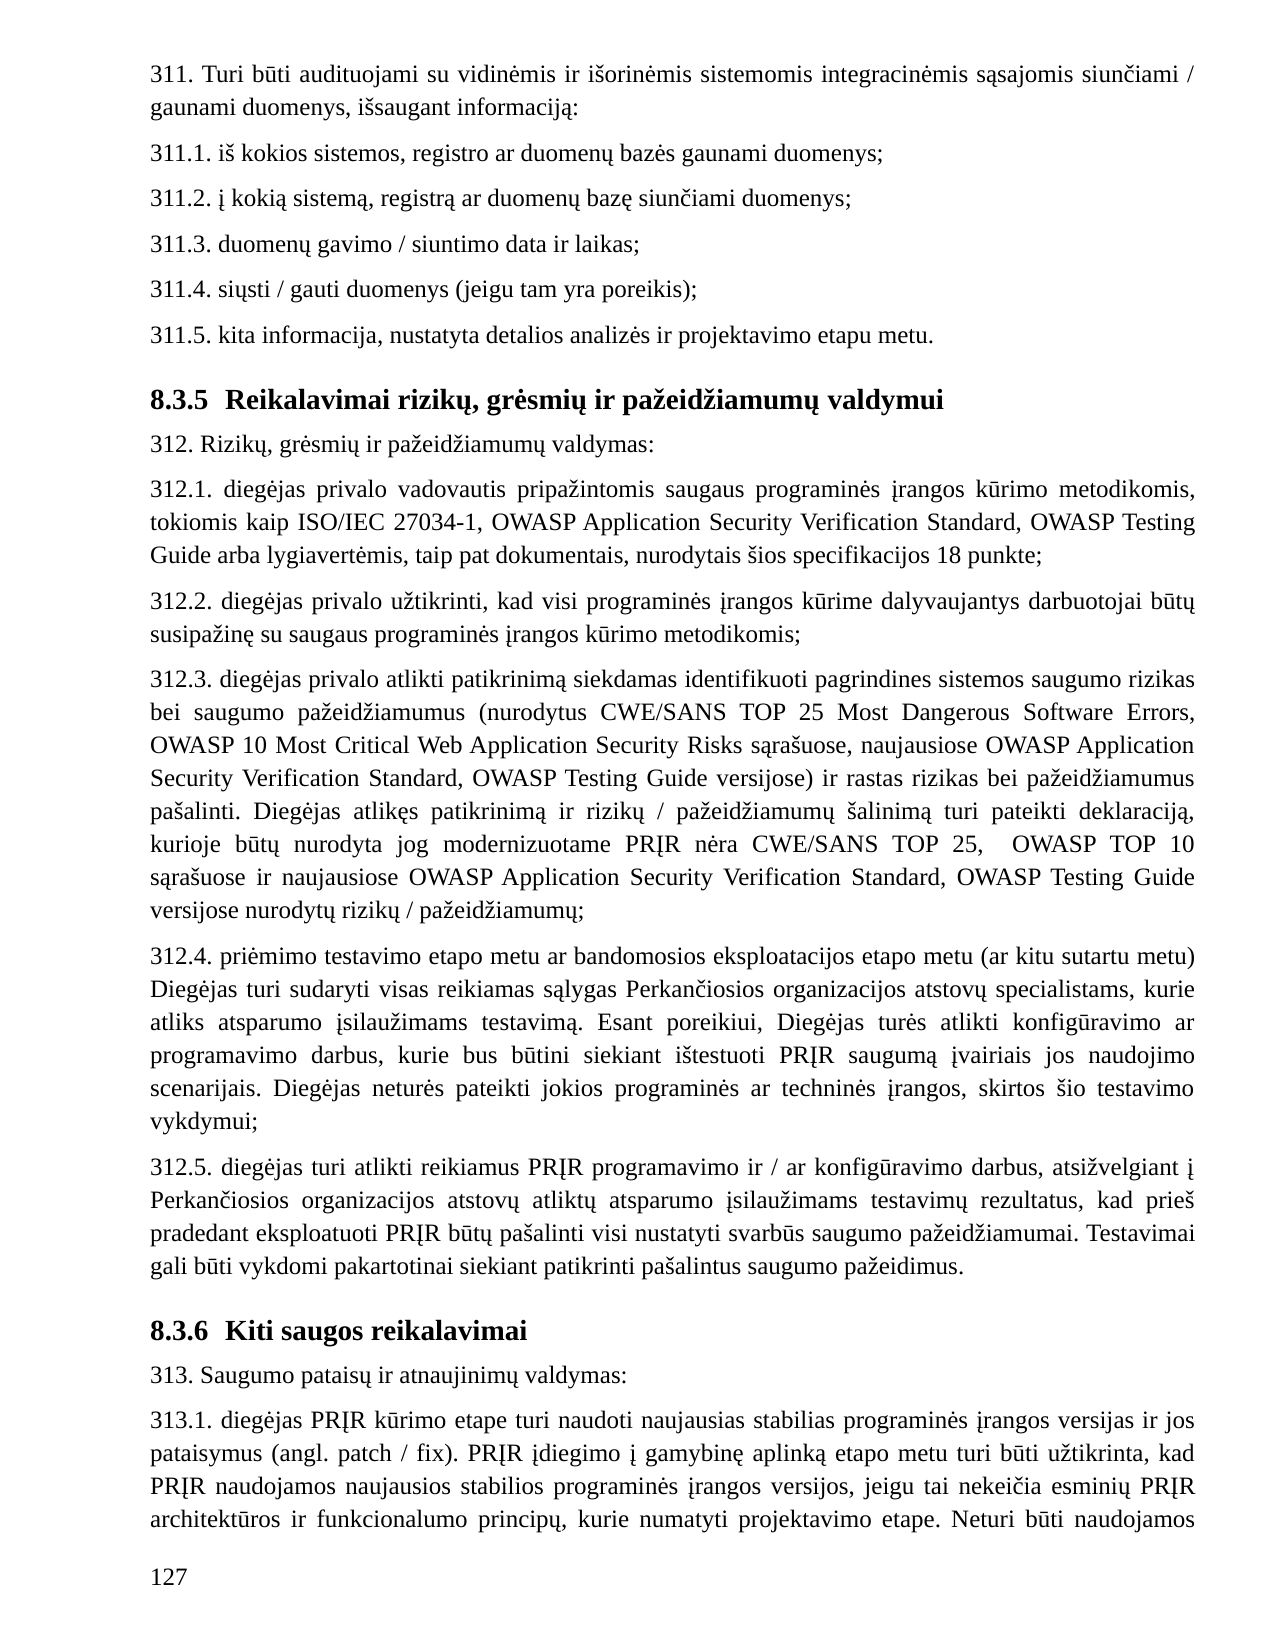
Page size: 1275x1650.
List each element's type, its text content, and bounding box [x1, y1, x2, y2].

text 311.1. iš kokios sistemos, registro ar duomenų bazės gaunami duomenys; [150, 138, 1196, 166]
text 313. Saugumo pataisų ir atnaujinimų valdymas: [150, 1360, 1196, 1388]
subtitle Reikalavimai rizikų, grėsmių ir pažeidžiamumų valdymui [150, 382, 1196, 415]
text 312.2. diegėjas privalo užtikrinti, kad visi programinės įrangos kūrime dalyvaujantys darbuotojai būtų susipažinę su saugaus programinės įrangos kūrimo metodikomis; [150, 586, 1196, 648]
text 312.5. diegėjas turi atlikti reikiamus PRĮR programavimo ir / ar konfigūravimo darbus, atsižvelgiant į Perkančiosios organizacijos atstovų atliktų atsparumo įsilaužimams testavimų rezultatus, kad prieš pradedant eksploatuoti PRĮR būtų pašalinti visi nustatyti svarbūs saugumo pažeidžiamumai. Testavimai gali būti vykdomi pakartotinai siekiant patikrinti pašalintus saugumo pažeidimus. [150, 1152, 1196, 1279]
text 313.1. diegėjas PRĮR kūrimo etape turi naudoti naujausias stabilias programinės įrangos versijas ir jos pataisymus (angl. patch / fix). PRĮR įdiegimo į gamybinę aplinką etapo metu turi būti užtikrinta, kad PRĮR naudojamos naujausios stabilios programinės įrangos versijos, jeigu tai nekeičia esminių PRĮR architektūros ir funkcionalumo principų, kurie numatyti projektavimo etape. Neturi būti naudojamos [150, 1405, 1196, 1533]
text 312.1. diegėjas privalo vadovautis pripažintomis saugaus programinės įrangos kūrimo metodikomis, tokiomis kaip ISO/IEC 27034-1, OWASP Application Security Verification Standard, OWASP Testing Guide arba lygiavertėmis, taip pat dokumentais, nurodytais šios specifikacijos 18 punkte; [150, 474, 1196, 569]
text 311.3. duomenų gavimo / siuntimo data ir laikas; [150, 229, 1196, 257]
text 311.5. kita informacija, nustatyta detalios analizės ir projektavimo etapu metu. [150, 320, 1196, 348]
text 312.3. diegėjas privalo atlikti patikrinimą siekdamas identifikuoti pagrindines sistemos saugumo rizikas bei saugumo pažeidžiamumus (nurodytus CWE/SANS TOP 25 Most Dangerous Software Errors, OWASP 10 Most Critical Web Application Security Risks sąrašuose, naujausiose OWASP Application Security Verification Standard, OWASP Testing Guide versijose) ir rastas rizikas bei pažeidžiamumus pašalinti. Diegėjas atlikęs patikrinimą ir rizikų / pažeidžiamumų šalinimą turi pateikti deklaraciją, kurioje būtų nurodyta jog modernizuotame PRĮR nėra CWE/SANS TOP 25, OWASP TOP 10 sąrašuose ir naujausiose OWASP Application Security Verification Standard, OWASP Testing Guide versijose nurodytų rizikų / pažeidžiamumų; [150, 664, 1196, 924]
text 312.4. priėmimo testavimo etapo metu ar bandomosios eksploatacijos etapo metu (ar kitu sutartu metu) Diegėjas turi sudaryti visas reikiamas sąlygas Perkančiosios organizacijos atstovų specialistams, kurie atliks atsparumo įsilaužimams testavimą. Esant poreikiui, Diegėjas turės atlikti konfigūravimo ar programavimo darbus, kurie bus būtini siekiant ištestuoti PRĮR saugumą įvairiais jos naudojimo scenarijais. Diegėjas neturės pateikti jokios programinės ar techninės įrangos, skirtos šio testavimo vykdymui; [150, 941, 1196, 1135]
subtitle Kiti saugos reikalavimai [150, 1313, 1196, 1346]
text 311. Turi būti audituojami su vidinėmis ir išorinėmis sistemomis integracinėmis sąsajomis siunčiami / gaunami duomenys, išsaugant informaciją: [150, 59, 1196, 121]
text 311.4. siųsti / gauti duomenys (jeigu tam yra poreikis); [150, 274, 1196, 303]
text 311.2. į kokią sistemą, registrą ar duomenų bazę siunčiami duomenys; [150, 183, 1196, 212]
text 312. Rizikų, grėsmių ir pažeidžiamumų valdymas: [150, 429, 1196, 457]
